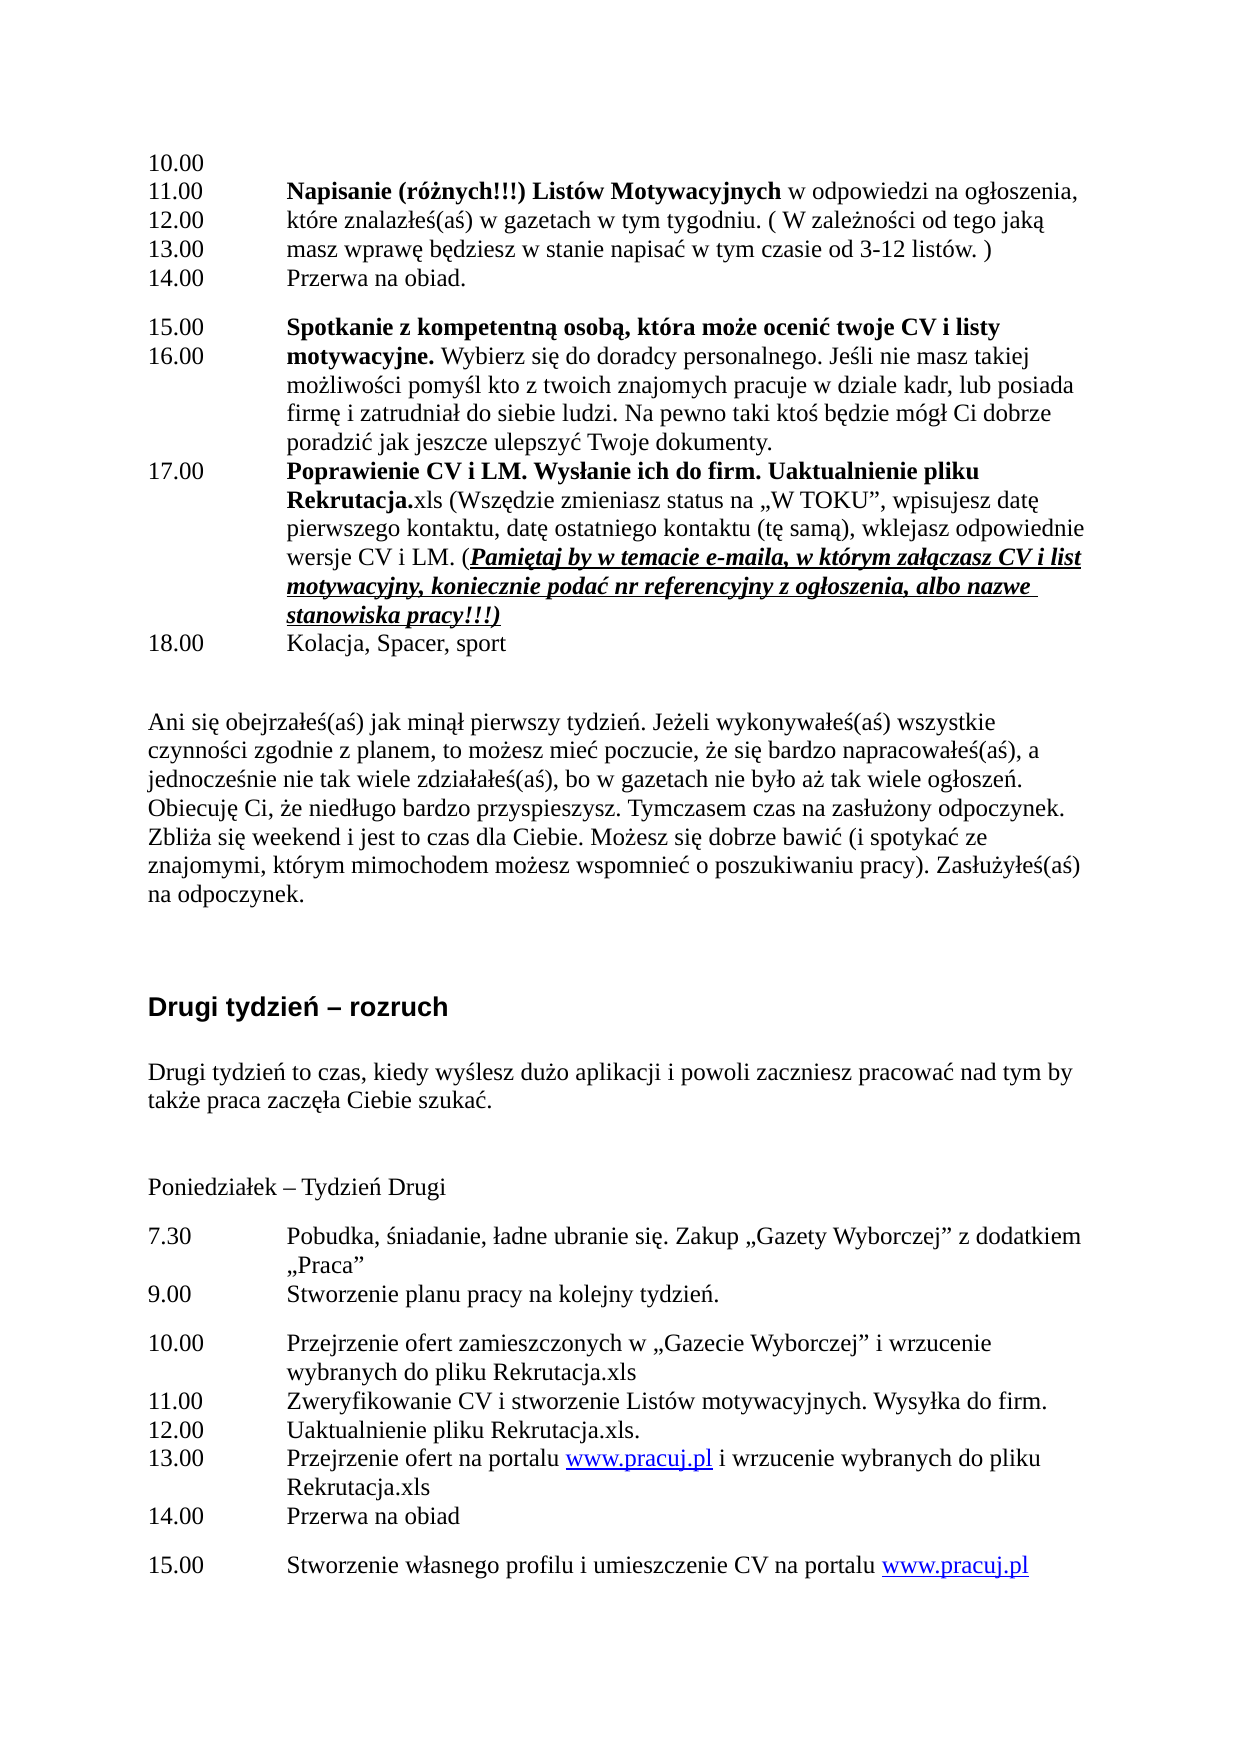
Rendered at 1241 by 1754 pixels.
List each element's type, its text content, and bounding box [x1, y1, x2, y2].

table_cell Stworzenie własnego profilu i umieszczenie CV na portalu www.pracuj.pl [275, 1551, 1096, 1600]
text Ani się obejrzałeś(aś) jak minął pierwszy tydzień. Jeżeli wykonywałeś(aś) wszystkie czynności zgodnie z planem, to możesz mieć poczucie, że się bardzo napracowałeś(aś), a jednocześnie nie tak wiele zdziałałeś(aś), bo w gazetach nie było aż tak wiele ogłoszeń. Obiecuję Ci, że niedługo bardzo przyspieszysz. Tymczasem czas na zasłużony odpoczynek. Zbliża się weekend i jest to czas dla Ciebie. Możesz się dobrze bawić (i spotykać ze znajomymi, którym mimochodem możesz wspomnieć o poszukiwaniu pracy). Zasłużyłeś(aś) na odpoczynek. [148, 707, 1093, 908]
table_cell 18.00 [136, 629, 275, 678]
table_cell Pobudka, śniadanie, ładne ubranie się. Zakup „Gazety Wyborczej” z dodatkiem „Praca” [275, 1221, 1096, 1279]
table_cell 17.00 [136, 456, 275, 628]
table_cell 9.00 [136, 1279, 275, 1328]
table_cell Spotkanie z kompetentną osobą, która może ocenić twoje CV i listy motywacyjne. Wybierz się do doradcy personalnego. Jeśli nie masz takiej możliwości pomyśl kto z twoich znajomych pracuje w dziale kadr, lub posiada firmę i zatrudniał do siebie ludzi. Na pewno taki ktoś będzie mógł Ci dobrze poradzić jak jeszcze ulepszyć Twoje dokumenty. [275, 312, 1096, 456]
table_cell Kolacja, Spacer, sport [275, 629, 1096, 678]
table_cell 11.00 12.00 13.00 [136, 176, 275, 263]
table_cell Przerwa na obiad [275, 1501, 1096, 1551]
table_cell Zweryfikowanie CV i stworzenie Listów motywacyjnych. Wysyłka do firm. Uaktualnienie pliku Rekrutacja.xls. [275, 1386, 1096, 1443]
table_cell Stworzenie planu pracy na kolejny tydzień. [275, 1279, 1096, 1328]
text Drugi tydzień to czas, kiedy wyślesz dużo aplikacji i powoli zaczniesz pracować nad tym by także praca zaczęła Ciebie szukać. [148, 1057, 1093, 1114]
table_cell 7.30 [136, 1221, 275, 1279]
table_cell 10.00 [136, 148, 275, 176]
table_cell 15.00 [136, 1551, 275, 1600]
table_cell 14.00 [136, 1501, 275, 1551]
table_cell Przejrzenie ofert zamieszczonych w „Gazecie Wyborczej” i wrzucenie wybranych do pliku Rekrutacja.xls [275, 1329, 1096, 1386]
table_cell 10.00 [136, 1329, 275, 1386]
table_header Poniedziałek – Tydzień Drugi [136, 1172, 1096, 1221]
table_cell Przerwa na obiad. [275, 263, 1096, 312]
table_cell Przejrzenie ofert na portalu www.pracuj.pl i wrzucenie wybranych do pliku Rekrutacja.xls [275, 1444, 1096, 1501]
table_cell Napisanie (różnych!!!) Listów Motywacyjnych w odpowiedzi na ogłoszenia, które znalazłeś(aś) w gazetach w tym tygodniu. ( W zależności od tego jaką masz wprawę będziesz w stanie napisać w tym czasie od 3-12 listów. ) [275, 176, 1096, 263]
table_cell 15.00 16.00 [136, 312, 275, 456]
table_cell 14.00 [136, 263, 275, 312]
table_cell Poprawienie CV i LM. Wysłanie ich do firm. Uaktualnienie pliku Rekrutacja.xls (Wszędzie zmieniasz status na „W TOKU”, wpisujesz datę pierwszego kontaktu, datę ostatniego kontaktu (tę samą), wklejasz odpowiednie wersje CV i LM. (Pamiętaj by w temacie e-maila, w którym załączasz CV i list motywacyjny, koniecznie podać nr referencyjny z ogłoszenia, albo nazwe stanowiska pracy!!!) [275, 456, 1096, 628]
table_cell [275, 148, 1096, 176]
table_cell 13.00 [136, 1444, 275, 1501]
table_cell 11.00 12.00 [136, 1386, 275, 1443]
subtitle Drugi tydzień – rozruch [148, 991, 1093, 1022]
